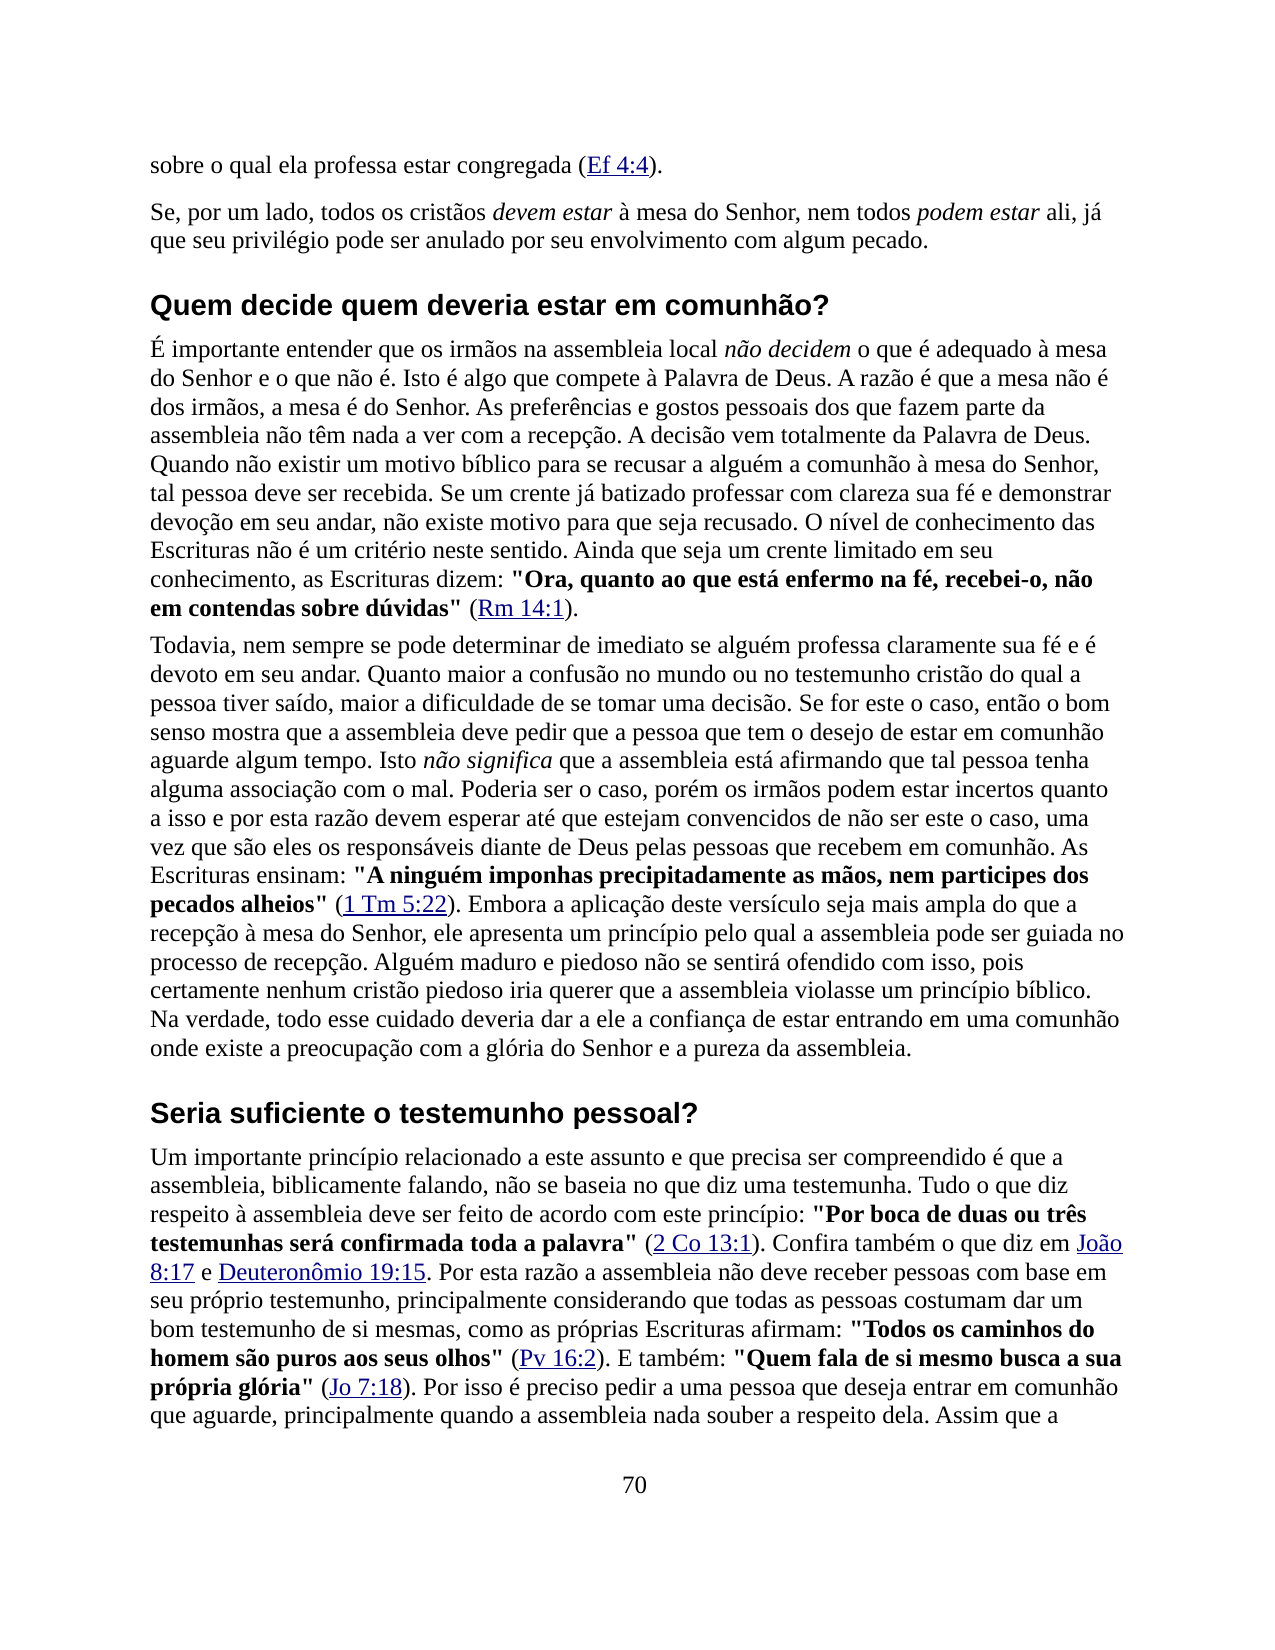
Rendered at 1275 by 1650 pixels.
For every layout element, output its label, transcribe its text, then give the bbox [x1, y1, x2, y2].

text Um importante princípio relacionado a este assunto e que precisa ser compreendido é que a assembleia, biblicamente falando, não se baseia no que diz uma testemunha. Tudo o que diz respeito à assembleia deve ser feito de acordo com este princípio: "Por boca de duas ou três testemunhas será confirmada toda a palavra" (2 Co 13:1). Confira também o que diz em João 8:17 e Deuteronômio 19:15. Por esta razão a assembleia não deve receber pessoas com base em seu próprio testemunho, principalmente considerando que todas as pessoas costumam dar um bom testemunho de si mesmas, como as próprias Escrituras afirmam: "Todos os caminhos do homem são puros aos seus olhos" (Pv 16:2). E também: "Quem fala de si mesmo busca a sua própria glória" (Jo 7:18). Por isso é preciso pedir a uma pessoa que deseja entrar em comunhão que aguarde, principalmente quando a assembleia nada souber a respeito dela. Assim que a [150, 1142, 1125, 1429]
text Todavia, nem sempre se pode determinar de imediato se alguém professa claramente sua fé e é devoto em seu andar. Quanto maior a confusão no mundo ou no testemunho cristão do qual a pessoa tiver saído, maior a dificuldade de se tomar uma decisão. Se for este o caso, então o bom senso mostra que a assembleia deve pedir que a pessoa que tem o desejo de estar em comunhão aguarde algum tempo. Isto não significa que a assembleia está afirmando que tal pessoa tenha alguma associação com o mal. Poderia ser o caso, porém os irmãos podem estar incertos quanto a isso e por esta razão devem esperar até que estejam convencidos de não ser este o caso, uma vez que são eles os responsáveis diante de Deus pelas pessoas que recebem em comunhão. As Escrituras ensinam: "A ninguém imponhas precipitadamente as mãos, nem participes dos pecados alheios" (1 Tm 5:22). Embora a aplicação deste versículo seja mais ampla do que a recepção à mesa do Senhor, ele apresenta um princípio pelo qual a assembleia pode ser guiada no processo de recepção. Alguém maduro e piedoso não se sentirá ofendido com isso, pois certamente nenhum cristão piedoso iria querer que a assembleia violasse um princípio bíblico. Na verdade, todo esse cuidado deveria dar a ele a confiança de estar entrando em uma comunhão onde existe a preocupação com a glória do Senhor e a pureza da assembleia. [150, 631, 1125, 1062]
text É importante entender que os irmãos na assembleia local não decidem o que é adequado à mesa do Senhor e o que não é. Isto é algo que compete à Palavra de Deus. A razão é que a mesa não é dos irmãos, a mesa é do Senhor. As preferências e gostos pessoais dos que fazem parte da assembleia não têm nada a ver com a recepção. A decisão vem totalmente da Palavra de Deus. Quando não existir um motivo bíblico para se recusar a alguém a comunhão à mesa do Senhor, tal pessoa deve ser recebida. Se um crente já batizado professar com clareza sua fé e demonstrar devoção em seu andar, não existe motivo para que seja recusado. O nível de conhecimento das Escrituras não é um critério neste sentido. Ainda que seja um crente limitado em seu conhecimento, as Escrituras dizem: "Ora, quanto ao que está enfermo na fé, recebei-o, não em contendas sobre dúvidas" (Rm 14:1). [150, 334, 1125, 622]
subtitle Quem decide quem deveria estar em comunhão? [150, 288, 1125, 322]
subtitle Seria suficiente o testemunho pessoal? [150, 1096, 1125, 1129]
text Se, por um lado, todos os cristãos devem estar à mesa do Senhor, nem todos podem estar ali, já que seu privilégio pode ser anulado por seu envolvimento com algum pecado. [150, 197, 1125, 254]
text sobre o qual ela professa estar congregada (Ef 4:4). [150, 150, 1125, 179]
